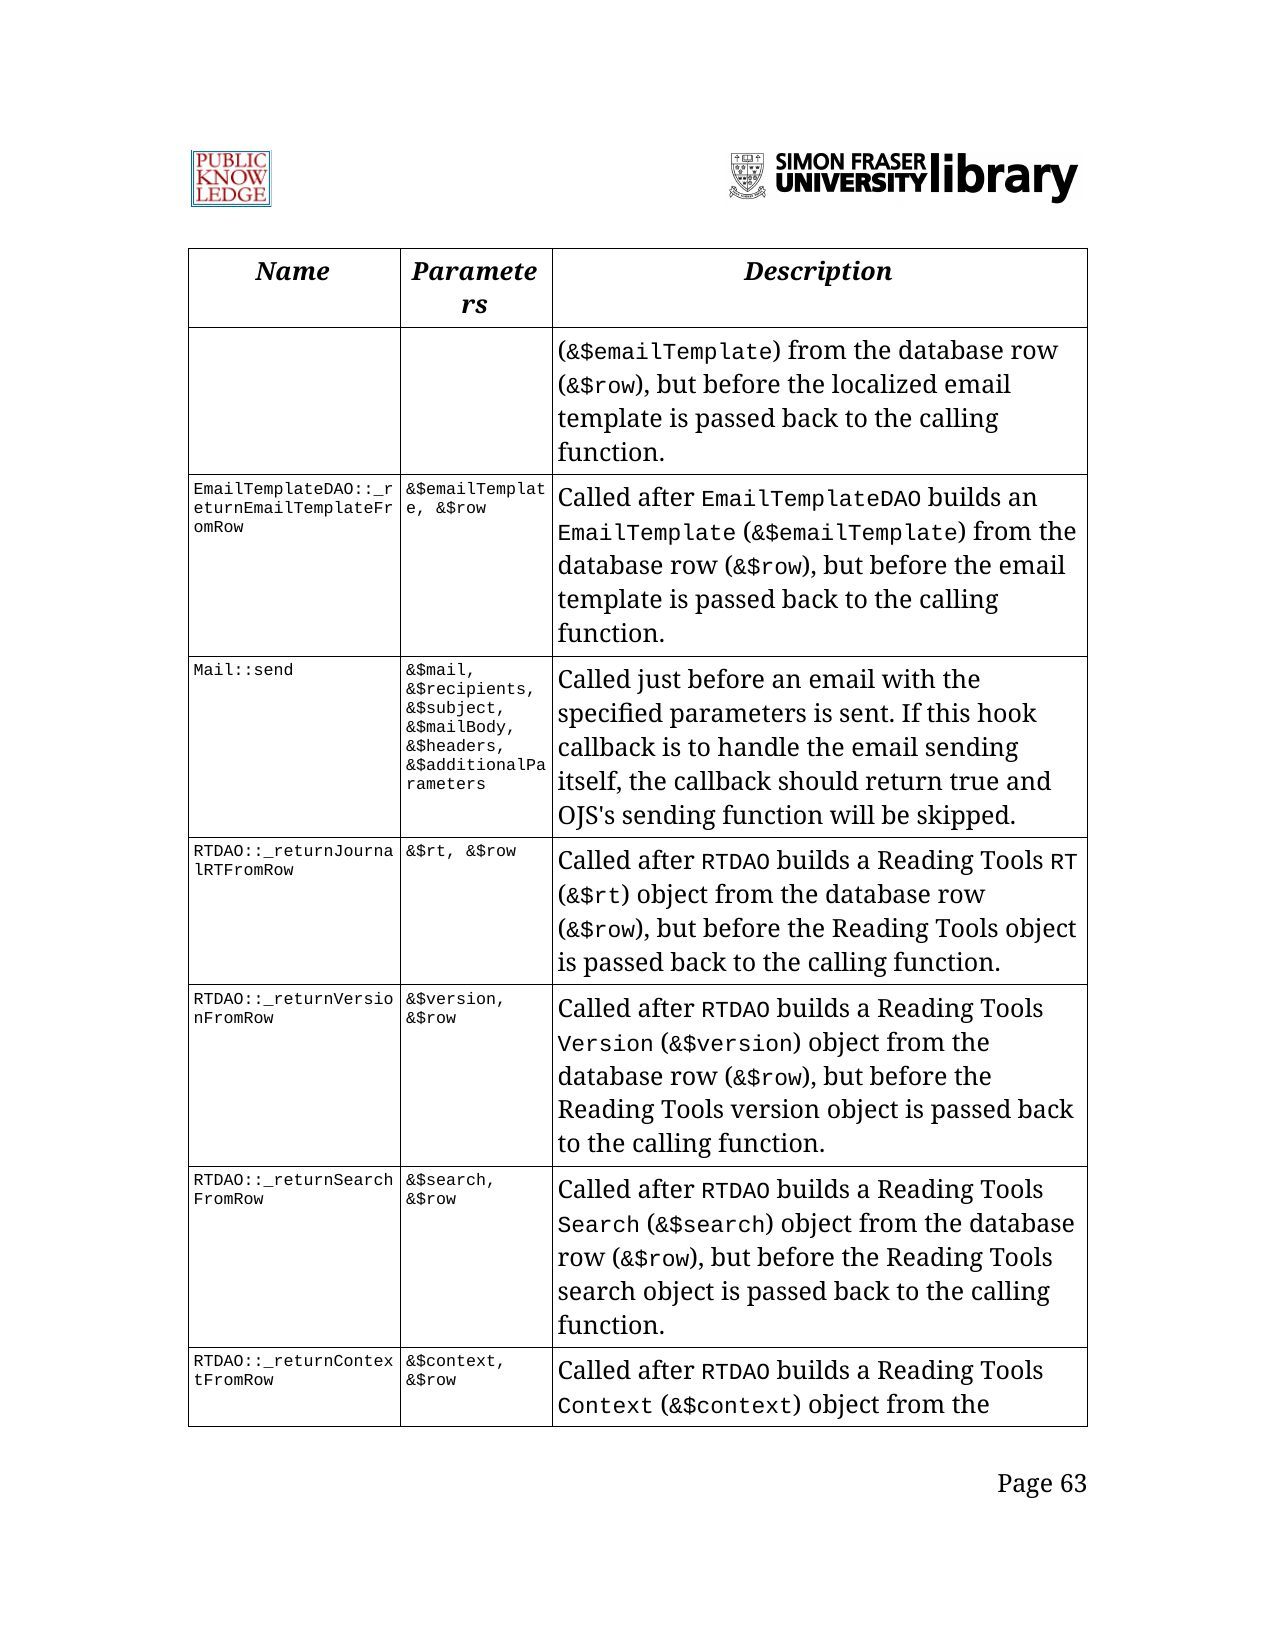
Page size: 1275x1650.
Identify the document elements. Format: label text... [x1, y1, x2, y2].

table_cell &$version, &$row [401, 985, 552, 1166]
table_cell Called after RTDAO builds a Reading Tools Context (&$context) object from the [553, 1348, 1087, 1426]
table_header Description [553, 249, 1087, 327]
table_cell EmailTemplateDAO::_returnEmailTemplateFromRow [189, 475, 400, 656]
table_cell Mail::send [189, 657, 400, 837]
table_cell Called after EmailTemplateDAO builds an EmailTemplate (&$emailTemplate) from the database row (&$row), but before the email template is passed back to the calling function. [553, 475, 1087, 656]
table_cell [189, 328, 400, 474]
table_cell RTDAO::_returnJournalRTFromRow [189, 838, 400, 984]
table_cell [401, 328, 552, 474]
table_cell Called after RTDAO builds a Reading Tools Search (&$search) object from the database row (&$row), but before the Reading Tools search object is passed back to the calling function. [553, 1167, 1087, 1347]
picture [193, 150, 272, 205]
table_cell (&$emailTemplate) from the database row (&$row), but before the localized email template is passed back to the calling function. [553, 328, 1087, 474]
picture [723, 150, 1083, 207]
table_cell RTDAO::_returnVersionFromRow [189, 985, 400, 1166]
table_cell Called after RTDAO builds a Reading Tools Version (&$version) object from the database row (&$row), but before the Reading Tools version object is passed back to the calling function. [553, 985, 1087, 1166]
table_cell RTDAO::_returnContextFromRow [189, 1348, 400, 1426]
table_header Parameters [401, 249, 552, 327]
table_cell &$mail, &$recipients, &$subject, &$mailBody, &$headers, &$additionalParameters [401, 657, 552, 837]
table_cell &$rt, &$row [401, 838, 552, 984]
table_cell &$emailTemplate, &$row [401, 475, 552, 656]
table_cell RTDAO::_returnSearchFromRow [189, 1167, 400, 1347]
table_cell &$search, &$row [401, 1167, 552, 1347]
table_cell Called just before an email with the specified parameters is sent. If this hook callback is to handle the email sending itself, the callback should return true and OJS's sending function will be skipped. [553, 657, 1087, 837]
table_cell Called after RTDAO builds a Reading Tools RT (&$rt) object from the database row (&$row), but before the Reading Tools object is passed back to the calling function. [553, 838, 1087, 984]
table_cell &$context, &$row [401, 1348, 552, 1426]
table_header Name [189, 249, 400, 327]
